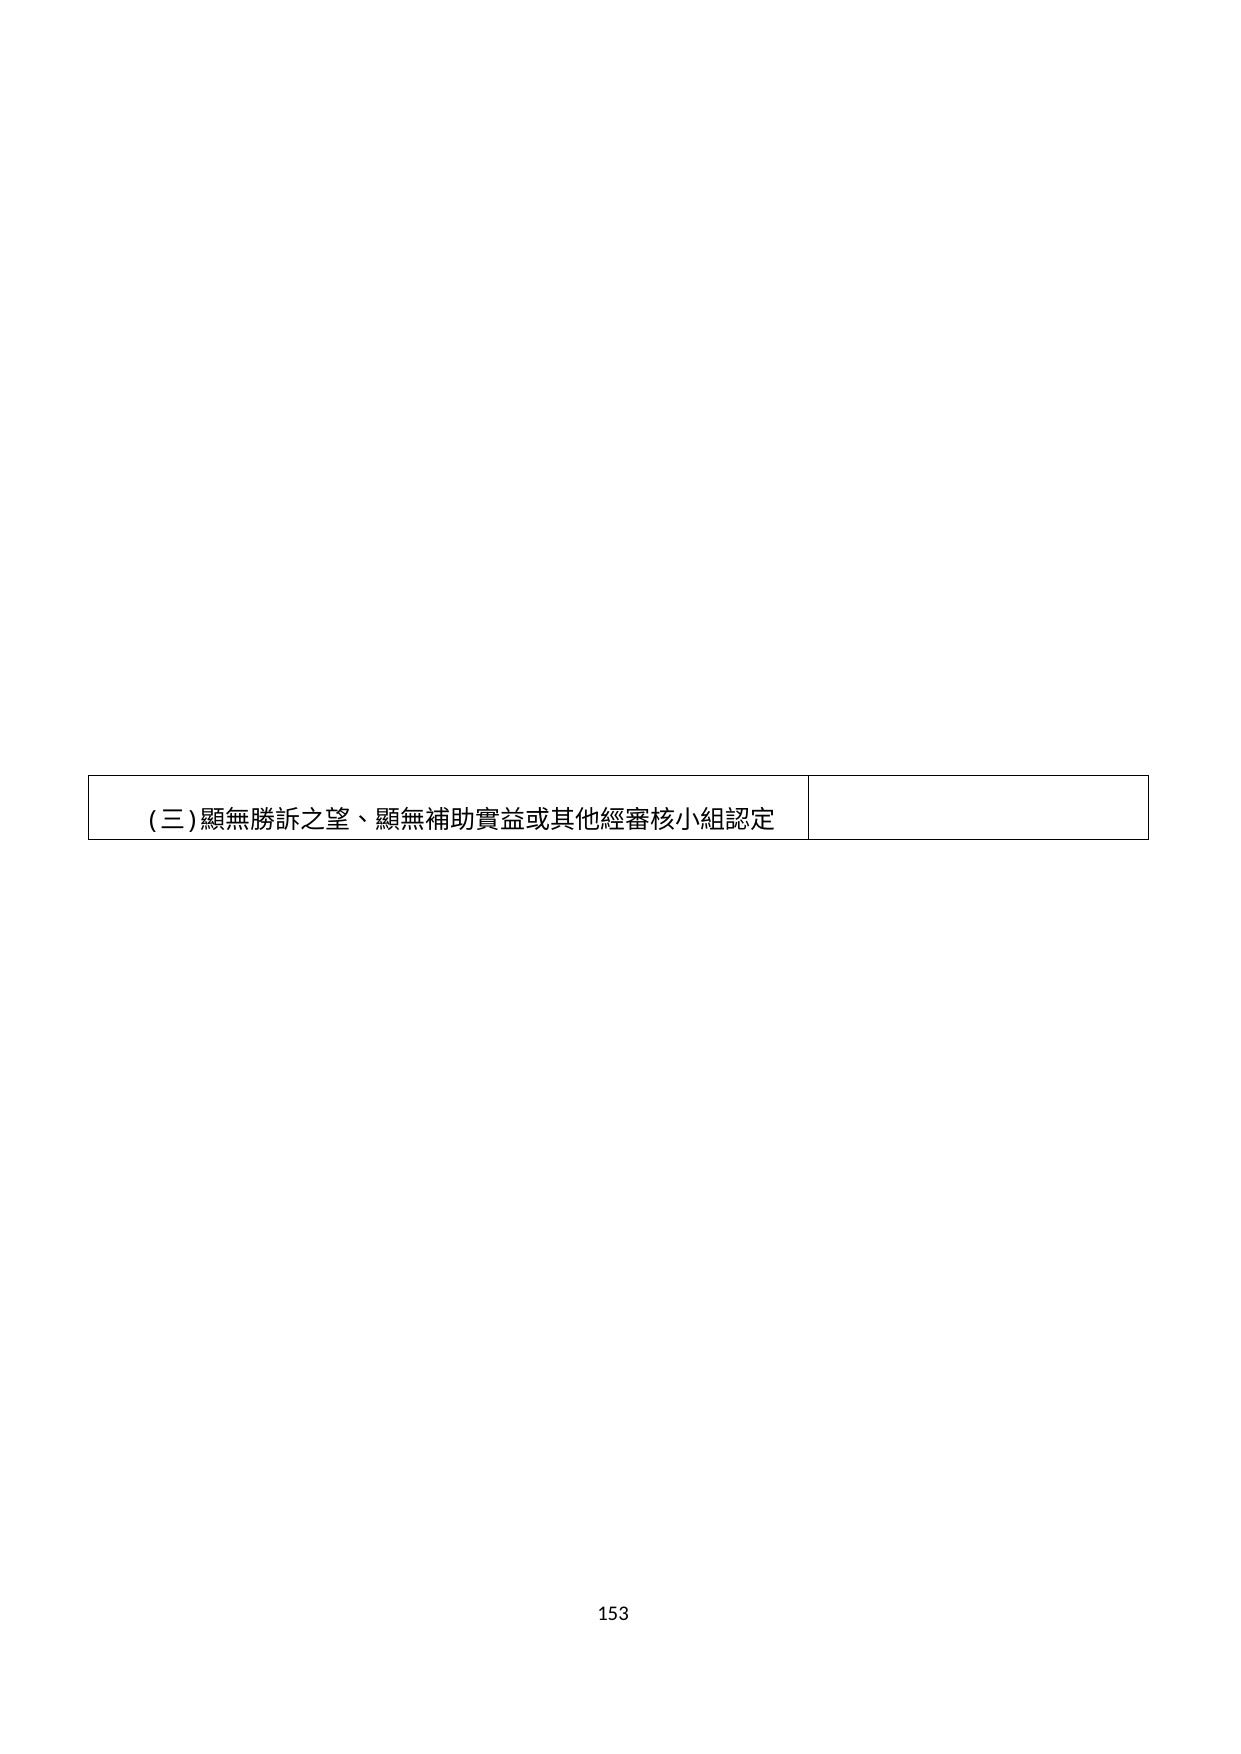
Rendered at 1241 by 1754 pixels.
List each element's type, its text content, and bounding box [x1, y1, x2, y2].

table_cell [809, 776, 1148, 838]
table_cell (三)顯無勝訴之望、顯無補助實益或其他經審核小組認定 [89, 776, 808, 838]
